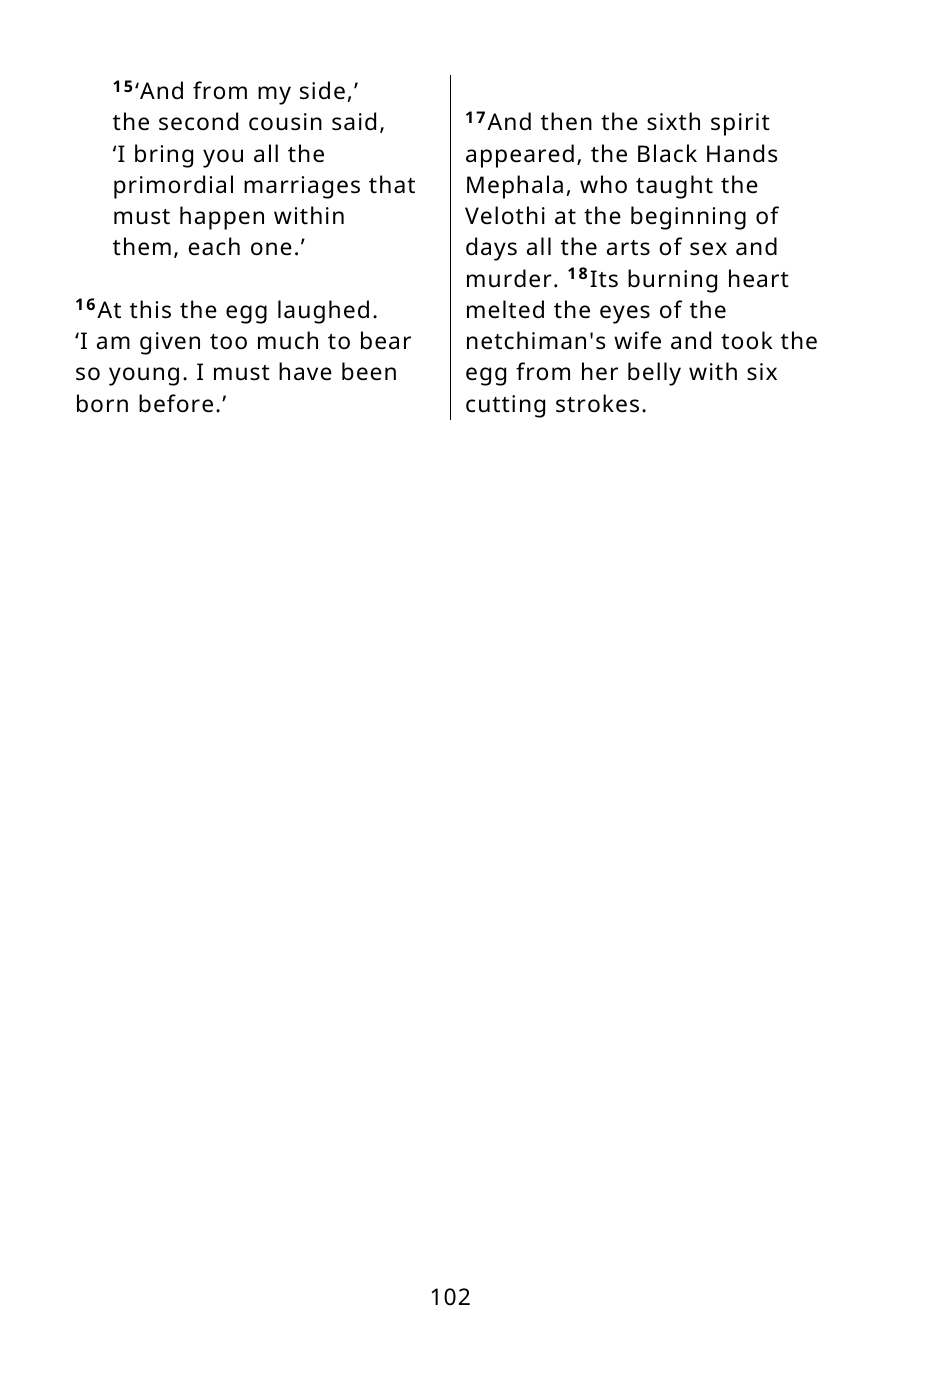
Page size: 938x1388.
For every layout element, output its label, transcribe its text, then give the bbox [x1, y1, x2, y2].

text 16At this the egg laughed. ‘I am given too much to bear so young. I must have been born before.’ [75, 294, 435, 419]
text 15‘And from my side,’ the second cousin said, ‘I bring you all the primordial marriages that must happen within them, each one.’ [112, 75, 416, 262]
text 17And then the sixth spirit appeared, the Black Hands Mephala, who taught the Velothi at the beginning of days all the arts of sex and murder. 18Its burning heart melted the eyes of the netchiman's wife and took the egg from her belly with six cutting strokes. [465, 106, 825, 419]
